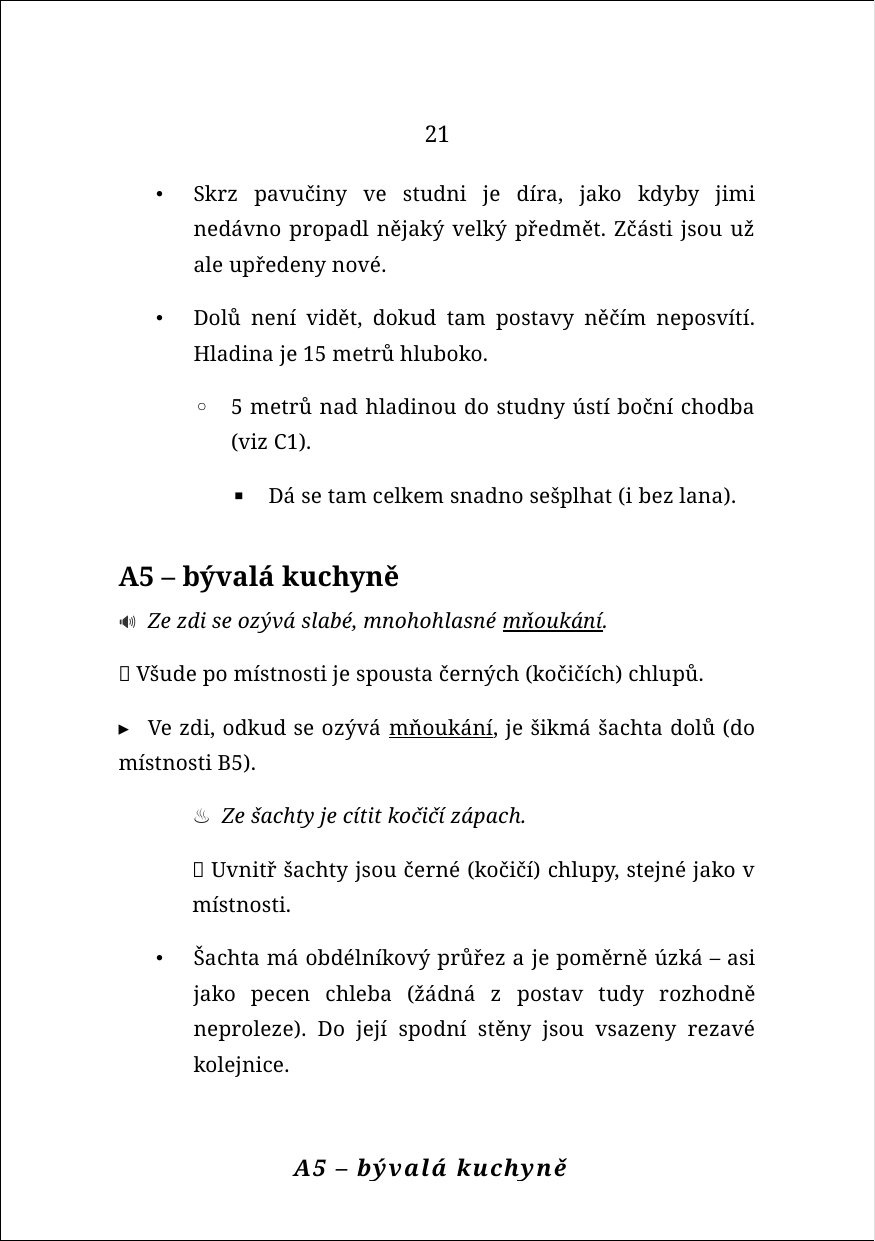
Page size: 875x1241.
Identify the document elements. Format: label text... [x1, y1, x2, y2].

list Šachta má obdélníkový průřez a⁠ je poměrně úzká – asi jako pecen chleba (žádná z⁠ postav tudy rozhodně neproleze). Do její spodní stěny jsou vsazeny rezavé kolejnice. [156, 943, 756, 1078]
text ▸ Ve zdi, odkud se ozývá mňoukání, je šikmá šachta dolů (do místnosti B5). [118, 713, 756, 777]
text ♨ Ze šachty je cítit kočičí zápach. [192, 801, 756, 830]
list 5 metrů nad hladinou do studny ústí boční chodba (viz C1). [193, 392, 756, 456]
list Skrz pavučiny ve studni je díra, jako kdyby jimi nedávno propadl nějaký velký předmět. Zčásti jsou už ale upředeny nové. [156, 179, 756, 278]
list Dá se tam celkem snadno sešplhat (i⁠ bez lana). [231, 481, 756, 509]
text 👣 Všude po místnosti je spousta černých (kočičích) chlupů. [118, 659, 756, 688]
text 🔊 Ze zdi se ozývá slabé, mnohohlasné mňoukání. [118, 606, 756, 635]
text 👣 Uvnitř šachty jsou černé (kočičí) chlupy, stejné jako v místnosti. [192, 855, 756, 919]
subtitle A5 – bývalá kuchyně [118, 558, 756, 594]
list Dolů není vidět, dokud tam postavy něčím neposvítí. Hladina je 15 metrů hluboko. [156, 303, 756, 367]
